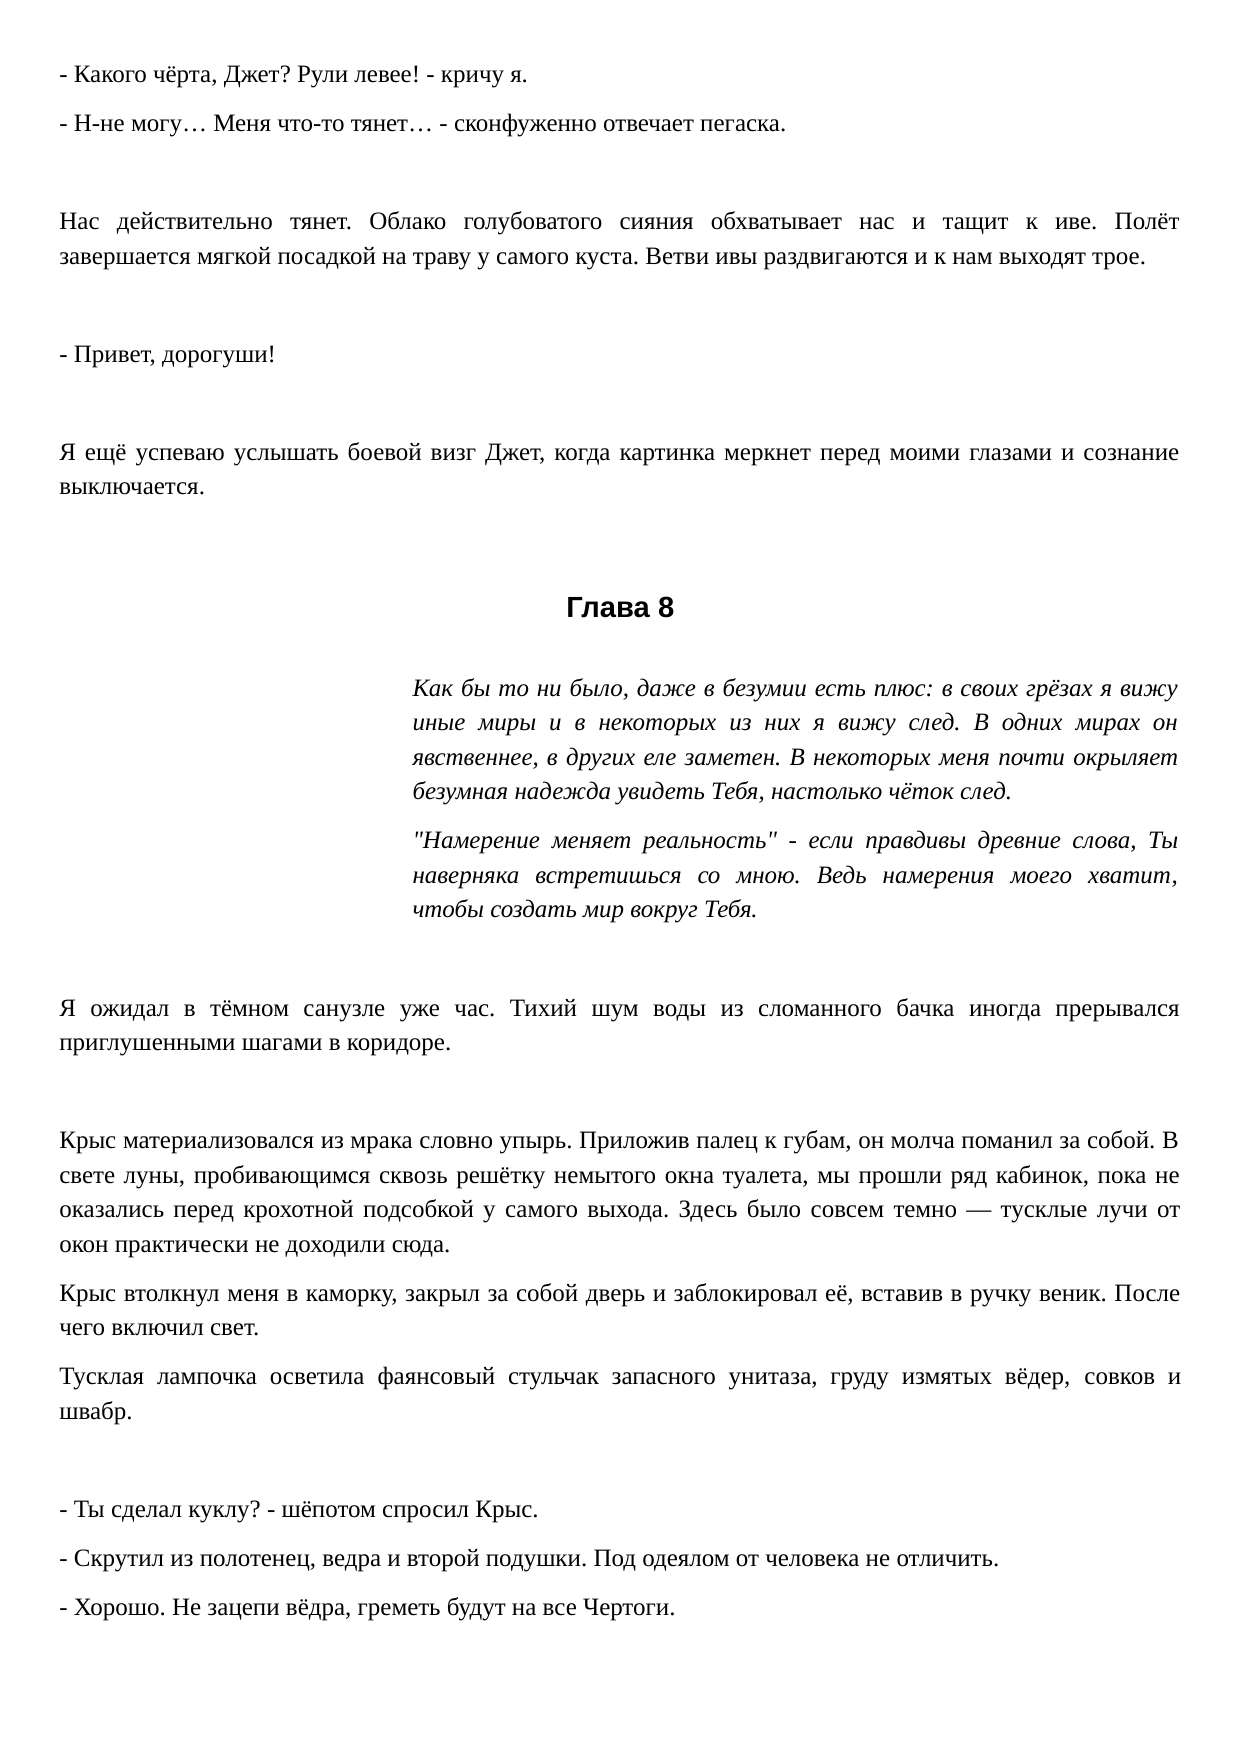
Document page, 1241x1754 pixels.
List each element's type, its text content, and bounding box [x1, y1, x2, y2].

text - Какого чёрта, Джет? Рули левее! - кричу я. [59, 59, 1181, 88]
text Крыс втолкнул меня в каморку, закрыл за собой дверь и заблокировал её, вставив в ручку веник. После чего включил свет. [59, 1278, 1181, 1341]
text Я ещё успеваю услышать боевой визг Джет, когда картинка меркнет перед моими глазами и сознание выключается. [59, 437, 1181, 500]
text Как бы то ни было, даже в безумии есть плюс: в своих грёзах я вижу иные миры и в некоторых из них я вижу след. В одних мирах он явственнее, в других еле заметен. В некоторых меня почти окрыляет безумная надежда увидеть Тебя, настолько чёток след. [412, 673, 1181, 805]
text "Намерение меняет реальность" - если правдивы древние слова, Ты наверняка встретишься со мною. Ведь намерения моего хватит, чтобы создать мир вокруг Тебя. [412, 826, 1181, 923]
text - Скрутил из полотенец, ведра и второй подушки. Под одеялом от человека не отличить. [59, 1543, 1181, 1572]
text Крыс материализовался из мрака словно упырь. Приложив палец к губам, он молча поманил за собой. В свете луны, пробивающимся сквозь решётку немытого окна туалета, мы прошли ряд кабинок, пока не оказались перед крохотной подсобкой у самого выхода. Здесь было совсем темно — тусклые лучи от окон практически не доходили сюда. [59, 1125, 1181, 1257]
text - Привет, дорогуши! [59, 339, 1181, 368]
text - Хорошо. Не зацепи вёдра, греметь будут на все Чертоги. [59, 1592, 1181, 1621]
text Нас действительно тянет. Облако голубоватого сияния обхватывает нас и тащит к иве. Полёт завершается мягкой посадкой на траву у самого куста. Ветви ивы раздвигаются и к нам выходят трое. [59, 206, 1181, 269]
text Я ожидал в тёмном санузле уже час. Тихий шум воды из сломанного бачка иногда прерывался приглушенными шагами в коридоре. [59, 993, 1181, 1056]
text - Ты сделал куклу? - шёпотом спросил Крыс. [59, 1494, 1181, 1523]
subtitle Глава 8 [59, 590, 1181, 624]
text - Н-не могу… Меня что-то тянет… - сконфуженно отвечает пегаска. [59, 108, 1181, 137]
text Тусклая лампочка осветила фаянсовый стульчак запасного унитаза, груду измятых вёдер, совков и швабр. [59, 1361, 1181, 1424]
